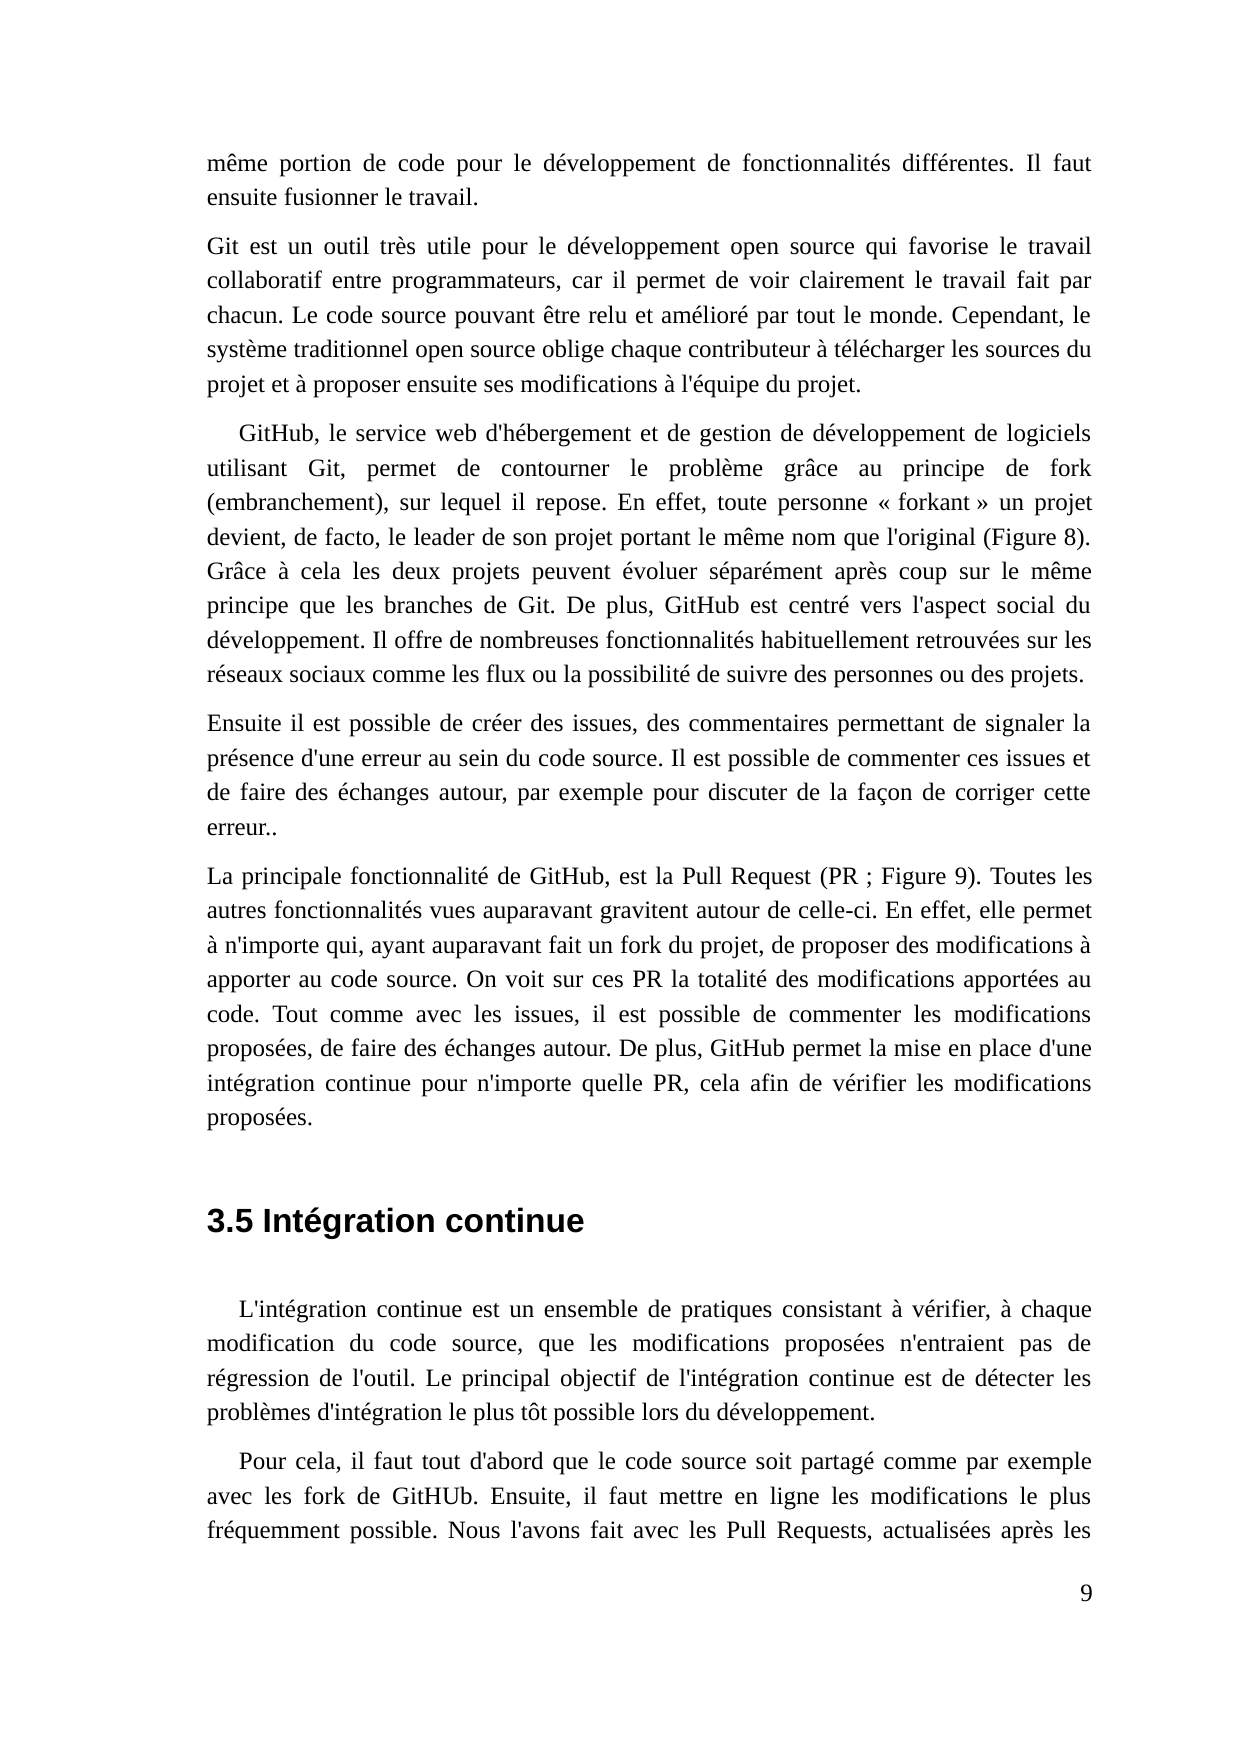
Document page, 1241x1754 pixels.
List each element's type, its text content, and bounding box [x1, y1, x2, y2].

text Ensuite il est possible de créer des issues, des commentaires permettant de signaler la présence d'une erreur au sein du code source. Il est possible de commenter ces issues et de faire des échanges autour, par exemple pour discuter de la façon de corriger cette erreur.. [207, 708, 1093, 841]
text Git est un outil très utile pour le développement open source qui favorise le travail collaboratif entre programmateurs, car il permet de voir clairement le travail fait par chacun. Le code source pouvant être relu et amélioré par tout le monde. Cependant, le système traditionnel open source oblige chaque contributeur à télécharger les sources du projet et à proposer ensuite ses modifications à l'équipe du projet. [207, 231, 1093, 398]
text même portion de code pour le développement de fonctionnalités différentes. Il faut ensuite fusionner le travail. [207, 148, 1093, 211]
text GitHub, le service web d'hébergement et de gestion de développement de logiciels utilisant Git, permet de contourner le problème grâce au principe de fork (embranchement), sur lequel il repose. En effet, toute personne « forkant » un projet devient, de facto, le leader de son projet portant le même nom que l'original (Figure 8). Grâce à cela les deux projets peuvent évoluer séparément après coup sur le même principe que les branches de Git. De plus, GitHub est centré vers l'aspect social du développement. Il offre de nombreuses fonctionnalités habituellement retrouvées sur les réseaux sociaux comme les flux ou la possibilité de suivre des personnes ou des projets. [207, 418, 1093, 688]
text La principale fonctionnalité de GitHub, est la Pull Request (PR ; Figure 9). Toutes les autres fonctionnalités vues auparavant gravitent autour de celle-ci. En effet, elle permet à n'importe qui, ayant auparavant fait un fork du projet, de proposer des modifications à apporter au code source. On voit sur ces PR la totalité des modifications apportées au code. Tout comme avec les issues, il est possible de commenter les modifications proposées, de faire des échanges autour. De plus, GitHub permet la mise en place d'une intégration continue pour n'importe quelle PR, cela afin de vérifier les modifications proposées. [207, 861, 1093, 1131]
text Pour cela, il faut tout d'abord que le code source soit partagé comme par exemple avec les fork de GitHUb. Ensuite, il faut mettre en ligne les modifications le plus fréquemment possible. Nous l'avons fait avec les Pull Requests, actualisées après les [207, 1446, 1093, 1544]
text L'intégration continue est un ensemble de pratiques consistant à vérifier, à chaque modification du code source, que les modifications proposées n'entraient pas de régression de l'outil. Le principal objectif de l'intégration continue est de détecter les problèmes d'intégration le plus tôt possible lors du développement. [207, 1294, 1093, 1426]
subtitle 3.5 Intégration continue [207, 1201, 1093, 1239]
